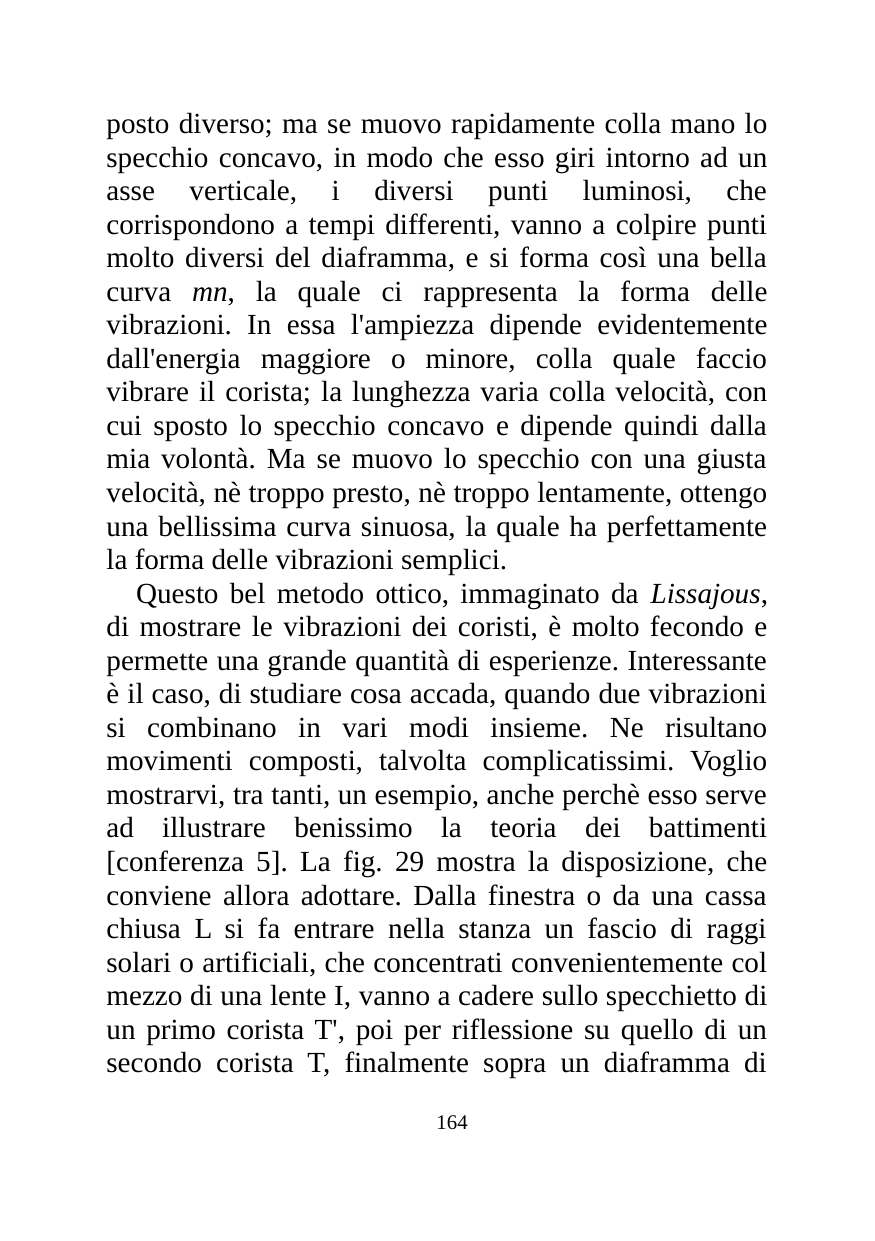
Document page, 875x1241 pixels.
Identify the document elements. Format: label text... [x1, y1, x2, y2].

text Questo bel metodo ottico, immaginato da Lissajous, di mostrare le vibrazioni dei coristi, è molto fecondo e permette una grande quantità di esperienze. Interessante è il caso, di studiare cosa accada, quando due vibrazioni si combinano in vari modi insieme. Ne risultano movimenti composti, talvolta complicatissimi. Voglio mostrarvi, tra tanti, un esempio, anche perchè esso serve ad illustrare benissimo la teoria dei battimenti [conferenza 5]. La fig. 29 mostra la disposizione, che conviene allora adottare. Dalla finestra o da una cassa chiusa L si fa entrare nella stanza un fascio di raggi solari o artificiali, che concentrati convenientemente col mezzo di una lente I, vanno a cadere sullo specchietto di un primo corista T', poi per riflessione su quello di un secondo corista T, finalmente sopra un diaframma di [106, 576, 768, 1079]
text posto diverso; ma se muovo rapidamente colla mano lo specchio concavo, in modo che esso giri intorno ad un asse verticale, i diversi punti luminosi, che corrispondono a tempi differenti, vanno a colpire punti molto diversi del diaframma, e si forma così una bella curva mn, la quale ci rappresenta la forma delle vibrazioni. In essa l'ampiezza dipende evidentemente dall'energia maggiore o minore, colla quale faccio vibrare il corista; la lunghezza varia colla velocità, con cui sposto lo specchio concavo e dipende quindi dalla mia volontà. Ma se muovo lo specchio con una giusta velocità, nè troppo presto, nè troppo lentamente, ottengo una bellissima curva sinuosa, la quale ha perfettamente la forma delle vibrazioni semplici. [106, 106, 768, 576]
